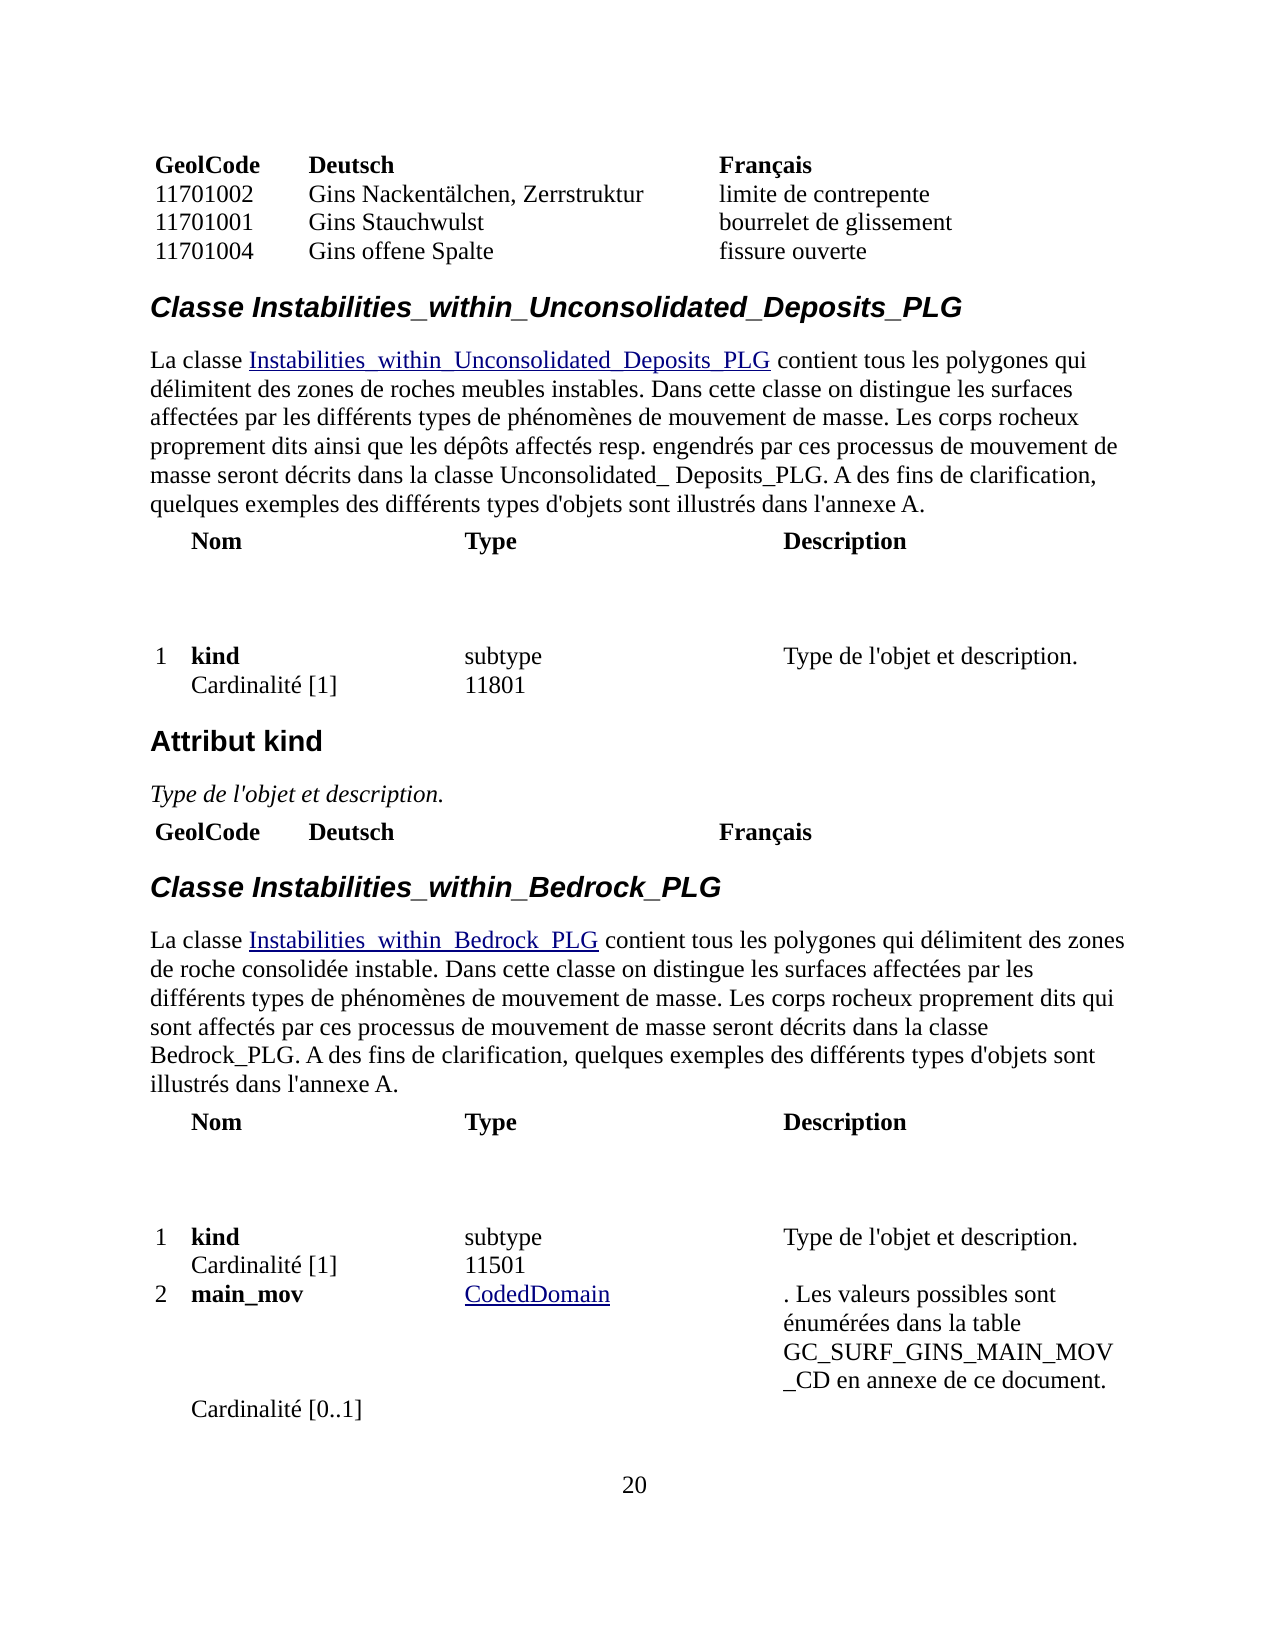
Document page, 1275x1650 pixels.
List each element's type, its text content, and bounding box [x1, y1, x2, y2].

table_cell subtype [460, 1222, 779, 1251]
table_cell [460, 1394, 779, 1423]
table_header Français [714, 150, 1125, 179]
table_cell limite de contrepente [714, 179, 1125, 207]
table_header [150, 1107, 186, 1222]
table_header Deutsch [304, 150, 714, 179]
table_cell 11701001 [150, 208, 304, 236]
table_cell [779, 1394, 1125, 1423]
table_cell 11501 [460, 1251, 779, 1279]
table_cell 1 [150, 1222, 186, 1251]
table_cell main_mov [186, 1279, 460, 1394]
table_header Français [714, 817, 1125, 845]
table_cell Cardinalité [1] [186, 670, 460, 699]
table_cell 11701004 [150, 236, 304, 265]
table_cell kind [186, 1222, 460, 1251]
table_cell [150, 1394, 186, 1423]
table_header Type [460, 1107, 779, 1222]
subtitle Attribut kind [150, 724, 1125, 757]
table_cell Type de l'objet et description. [779, 1222, 1125, 1251]
table_header Description [779, 1107, 1125, 1222]
table_header GeolCode [150, 817, 304, 845]
table_cell Gins Nackentälchen, Zerrstruktur [304, 179, 714, 207]
table_cell bourrelet de glissement [714, 208, 1125, 236]
table_cell Type de l'objet et description. [779, 641, 1125, 670]
subtitle Classe Instabilities_within_Bedrock_PLG [150, 870, 1125, 904]
table_header Description [779, 526, 1125, 641]
table_cell [779, 670, 1125, 699]
table_header [150, 526, 186, 641]
table_cell 11801 [460, 670, 779, 699]
text Type de l'objet et description. [150, 779, 1125, 808]
table_header Deutsch [304, 817, 714, 845]
table_cell Cardinalité [1] [186, 1251, 460, 1279]
table_cell kind [186, 641, 460, 670]
table_cell [150, 670, 186, 699]
text La classe Instabilities_within_Unconsolidated_Deposits_PLG contient tous les polygones qui délimitent des zones de roches meubles instables. Dans cette classe on distingue les surfaces affectées par les différents types de phénomènes de mouvement de masse. Les corps rocheux proprement dits ainsi que les dépôts affectés resp. engendrés par ces processus de mouvement de masse seront décrits dans la classe Unconsolidated_ Deposits_PLG. A des fins de clarification, quelques exemples des différents types d'objets sont illustrés dans l'annexe A. [150, 345, 1125, 517]
table_cell 2 [150, 1279, 186, 1394]
table_cell CodedDomain [460, 1279, 779, 1394]
table_cell Gins offene Spalte [304, 236, 714, 265]
text La classe Instabilities_within_Bedrock_PLG contient tous les polygones qui délimitent des zones de roche consolidée instable. Dans cette classe on distingue les surfaces affectées par les différents types de phénomènes de mouvement de masse. Les corps rocheux proprement dits qui sont affectés par ces processus de mouvement de masse seront décrits dans la classe Bedrock_PLG. A des fins de clarification, quelques exemples des différents types d'objets sont illustrés dans l'annexe A. [150, 925, 1125, 1098]
table_cell [150, 1251, 186, 1279]
table_header Nom [186, 526, 460, 641]
table_cell subtype [460, 641, 779, 670]
table_header GeolCode [150, 150, 304, 179]
table_header Type [460, 526, 779, 641]
table_header Nom [186, 1107, 460, 1222]
table_cell [779, 1251, 1125, 1279]
table_cell 11701002 [150, 179, 304, 207]
table_cell Cardinalité [0..1] [186, 1394, 460, 1423]
table_cell Gins Stauchwulst [304, 208, 714, 236]
table_cell fissure ouverte [714, 236, 1125, 265]
table_cell 1 [150, 641, 186, 670]
subtitle Classe Instabilities_within_Unconsolidated_Deposits_PLG [150, 290, 1125, 323]
table_cell . Les valeurs possibles sont énumérées dans la table GC_SURF_GINS_MAIN_MOV_CD en annexe de ce document. [779, 1279, 1125, 1394]
